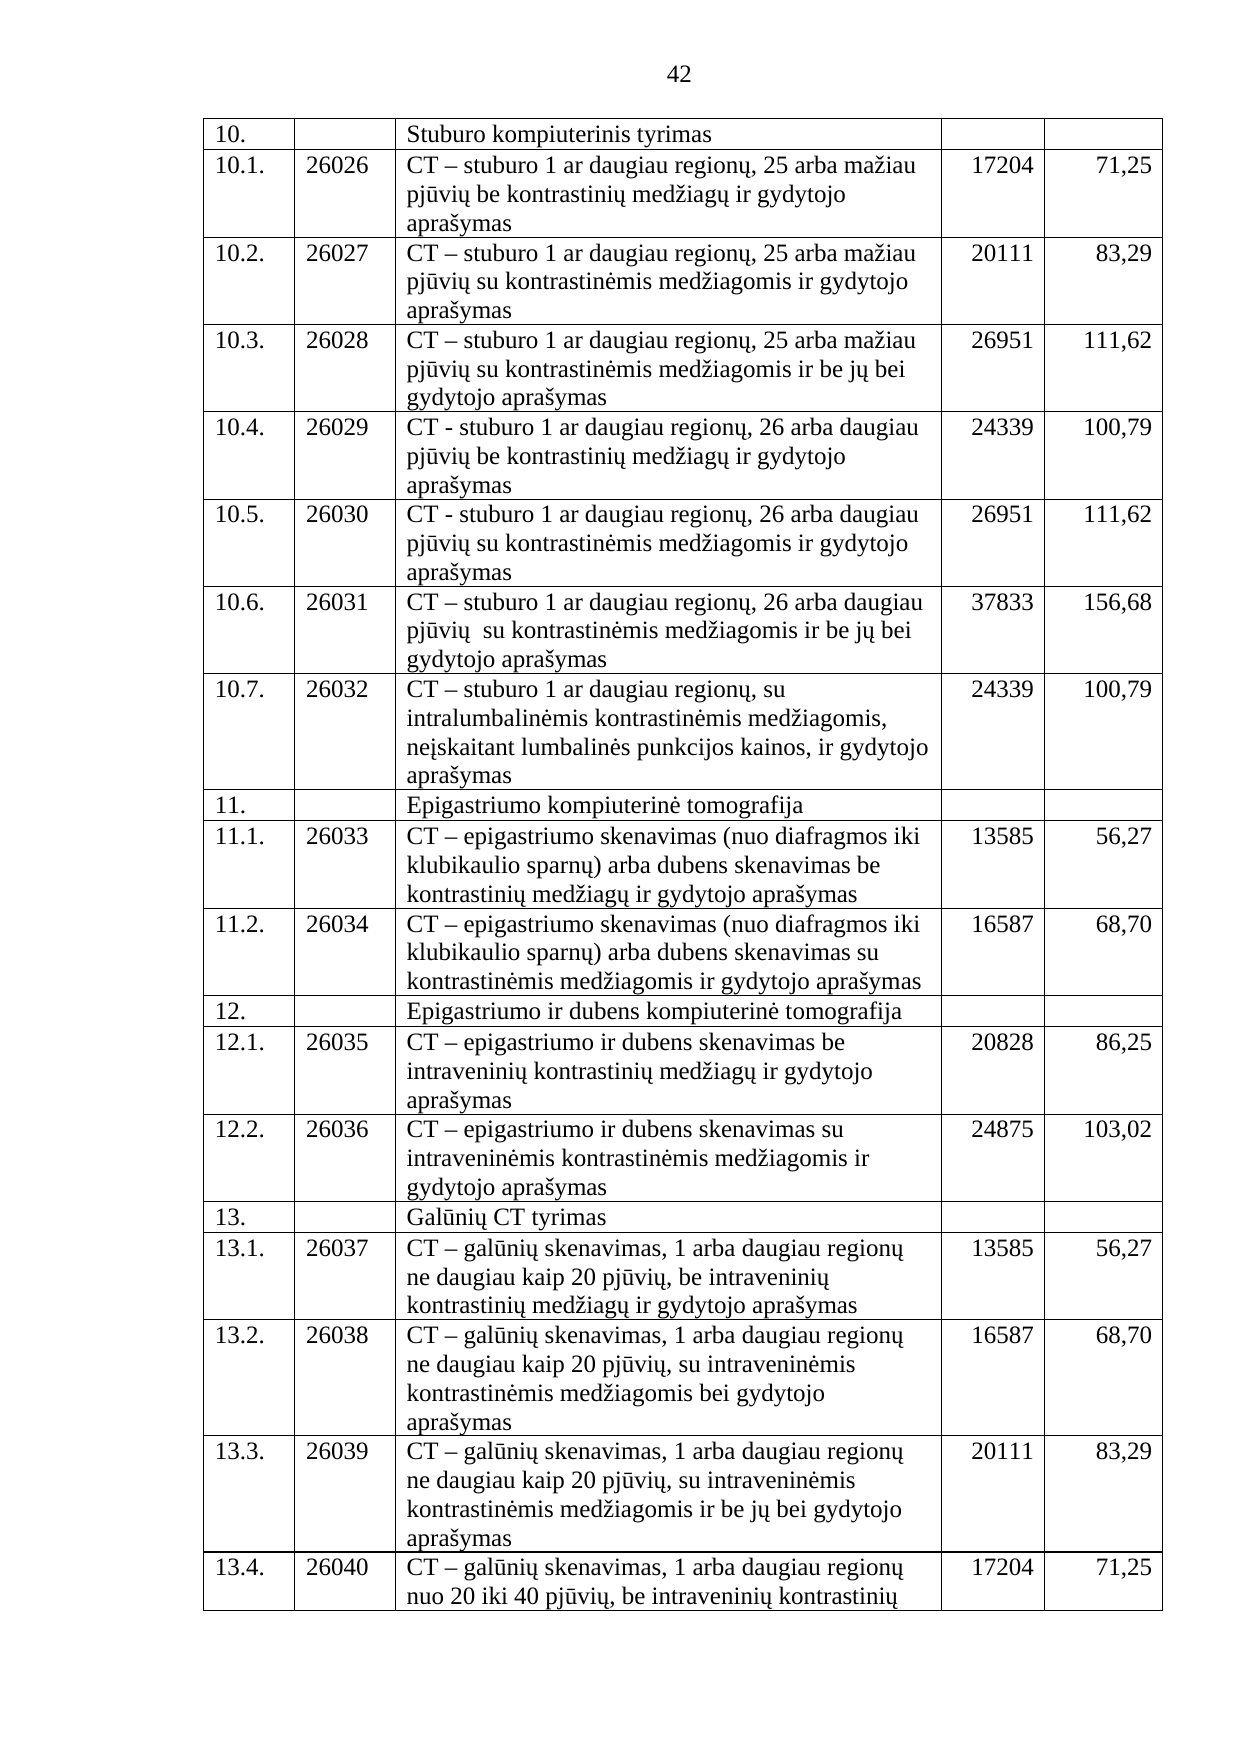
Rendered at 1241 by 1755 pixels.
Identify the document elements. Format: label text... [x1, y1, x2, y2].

table_cell 13.1. [204, 1233, 294, 1319]
table_cell 17204 [942, 1553, 1044, 1610]
table_cell Epigastriumo ir dubens kompiuterinė tomografija [396, 996, 941, 1026]
table_cell 24339 [942, 674, 1044, 789]
table_cell [295, 1202, 395, 1232]
table_cell Epigastriumo kompiuterinė tomografija [396, 790, 941, 820]
table_cell 26951 [942, 500, 1044, 586]
table_cell [295, 790, 395, 820]
table_cell [295, 119, 395, 149]
table_cell CT – epigastriumo ir dubens skenavimas be intraveninių kontrastinių medžiagų ir gydytojo aprašymas [396, 1027, 941, 1113]
table_cell [1045, 790, 1162, 820]
table_cell 26029 [295, 412, 395, 498]
table_cell [295, 996, 395, 1026]
table_cell CT - stuburo 1 ar daugiau regionų, 26 arba daugiau pjūvių be kontrastinių medžiagų ir gydytojo aprašymas [396, 412, 941, 498]
table_cell 103,02 [1045, 1115, 1162, 1201]
table_cell [1163, 673, 1240, 789]
table_cell 13.3. [204, 1436, 294, 1551]
table_cell CT – stuburo 1 ar daugiau regionų, su intralumbalinėmis kontrastinėmis medžiagomis, neįskaitant lumbalinės punkcijos kainos, ir gydytojo aprašymas [396, 674, 941, 789]
table_cell [1163, 1551, 1240, 1610]
table_cell 12. [204, 996, 294, 1026]
table_cell CT – galūnių skenavimas, 1 arba daugiau regionų ne daugiau kaip 20 pjūvių, be intraveninių kontrastinių medžiagų ir gydytojo aprašymas [396, 1233, 941, 1319]
table_cell 13585 [942, 821, 1044, 908]
table_cell [1163, 1026, 1240, 1113]
table_cell 26037 [295, 1233, 395, 1319]
table_cell CT – stuburo 1 ar daugiau regionų, 25 arba mažiau pjūvių su kontrastinėmis medžiagomis ir be jų bei gydytojo aprašymas [396, 325, 941, 411]
table_cell 10. [204, 119, 294, 149]
table_cell [1163, 1201, 1240, 1232]
table_cell 71,25 [1045, 1553, 1162, 1610]
table_cell [1163, 499, 1240, 586]
table_cell 20111 [942, 1436, 1044, 1551]
table_cell 16587 [942, 1320, 1044, 1435]
table_cell 26035 [295, 1027, 395, 1113]
table_cell 11.2. [204, 909, 294, 995]
table_cell 68,70 [1045, 1320, 1162, 1435]
table_cell CT – galūnių skenavimas, 1 arba daugiau regionų ne daugiau kaip 20 pjūvių, su intraveninėmis kontrastinėmis medžiagomis bei gydytojo aprašymas [396, 1320, 941, 1435]
table_cell 100,79 [1045, 412, 1162, 498]
table_cell 71,25 [1045, 150, 1162, 237]
table_cell [1163, 324, 1240, 411]
table_cell 10.4. [204, 412, 294, 498]
table_cell CT – stuburo 1 ar daugiau regionų, 26 arba daugiau pjūvių su kontrastinėmis medžiagomis ir be jų bei gydytojo aprašymas [396, 587, 941, 673]
table_cell 10.7. [204, 674, 294, 789]
table_cell CT – stuburo 1 ar daugiau regionų, 25 arba mažiau pjūvių su kontrastinėmis medžiagomis ir gydytojo aprašymas [396, 238, 941, 324]
table_cell 12.1. [204, 1027, 294, 1113]
table_cell 26030 [295, 500, 395, 586]
table_cell [1045, 996, 1162, 1026]
table_cell 83,29 [1045, 238, 1162, 324]
table_cell [1045, 1202, 1162, 1232]
table_cell [1163, 1232, 1240, 1319]
table_cell 16587 [942, 909, 1044, 995]
table_cell 26031 [295, 587, 395, 673]
table_cell 26038 [295, 1320, 395, 1435]
table_cell CT – galūnių skenavimas, 1 arba daugiau regionų nuo 20 iki 40 pjūvių, be intraveninių kontrastinių [396, 1553, 941, 1610]
table_cell 37833 [942, 587, 1044, 673]
table_cell [1163, 237, 1240, 324]
table_cell 11. [204, 790, 294, 820]
table_cell CT – epigastriumo skenavimas (nuo diafragmos iki klubikaulio sparnų) arba dubens skenavimas su kontrastinėmis medžiagomis ir gydytojo aprašymas [396, 909, 941, 995]
table_cell 26027 [295, 238, 395, 324]
table_cell 26034 [295, 909, 395, 995]
table_cell [942, 996, 1044, 1026]
table_cell [1163, 820, 1240, 908]
table_cell 26040 [295, 1553, 395, 1610]
table_cell 24339 [942, 412, 1044, 498]
table_cell [1163, 1114, 1240, 1201]
table_cell 20111 [942, 238, 1044, 324]
table_cell 10.5. [204, 500, 294, 586]
table_cell 10.6. [204, 587, 294, 673]
table_cell 12.2. [204, 1115, 294, 1201]
table_cell 111,62 [1045, 500, 1162, 586]
table_cell Galūnių CT tyrimas [396, 1202, 941, 1232]
table_cell [1163, 995, 1240, 1026]
table_cell 26026 [295, 150, 395, 237]
table_cell CT – stuburo 1 ar daugiau regionų, 25 arba mažiau pjūvių be kontrastinių medžiagų ir gydytojo aprašymas [396, 150, 941, 237]
table_cell 68,70 [1045, 909, 1162, 995]
table_cell 10.2. [204, 238, 294, 324]
table_cell 26028 [295, 325, 395, 411]
table_cell 156,68 [1045, 587, 1162, 673]
table_cell [942, 1202, 1044, 1232]
table_cell 111,62 [1045, 325, 1162, 411]
table_cell 56,27 [1045, 1233, 1162, 1319]
table_cell 86,25 [1045, 1027, 1162, 1113]
table_cell [1163, 1435, 1240, 1551]
table_cell 10.1. [204, 150, 294, 237]
table_cell 26036 [295, 1115, 395, 1201]
table_cell 11.1. [204, 821, 294, 908]
table_cell CT – epigastriumo ir dubens skenavimas su intraveninėmis kontrastinėmis medžiagomis ir gydytojo aprašymas [396, 1115, 941, 1201]
table_cell 26033 [295, 821, 395, 908]
table_cell [1163, 149, 1240, 237]
table_cell 13.2. [204, 1320, 294, 1435]
table_cell 13585 [942, 1233, 1044, 1319]
table_cell CT - stuburo 1 ar daugiau regionų, 26 arba daugiau pjūvių su kontrastinėmis medžiagomis ir gydytojo aprašymas [396, 500, 941, 586]
table_cell CT – galūnių skenavimas, 1 arba daugiau regionų ne daugiau kaip 20 pjūvių, su intraveninėmis kontrastinėmis medžiagomis ir be jų bei gydytojo aprašymas [396, 1436, 941, 1551]
table_cell [1163, 411, 1240, 498]
table_cell 10.3. [204, 325, 294, 411]
table_cell 83,29 [1045, 1436, 1162, 1551]
table_cell CT – epigastriumo skenavimas (nuo diafragmos iki klubikaulio sparnų) arba dubens skenavimas be kontrastinių medžiagų ir gydytojo aprašymas [396, 821, 941, 908]
table_cell 20828 [942, 1027, 1044, 1113]
table_cell [942, 119, 1044, 149]
table_cell 13.4. [204, 1553, 294, 1610]
table_cell Stuburo kompiuterinis tyrimas [396, 119, 941, 149]
table_cell 24875 [942, 1115, 1044, 1201]
table_cell 26032 [295, 674, 395, 789]
table_cell 13. [204, 1202, 294, 1232]
table_cell [942, 790, 1044, 820]
table_cell [1163, 118, 1240, 149]
table_cell [1163, 908, 1240, 995]
table_cell 100,79 [1045, 674, 1162, 789]
table_cell 26039 [295, 1436, 395, 1551]
table_cell [1163, 789, 1240, 820]
table_cell [1163, 586, 1240, 673]
table_cell 56,27 [1045, 821, 1162, 908]
table_cell [1163, 1319, 1240, 1435]
table_cell 26951 [942, 325, 1044, 411]
table_cell 17204 [942, 150, 1044, 237]
table_cell [1045, 119, 1162, 149]
